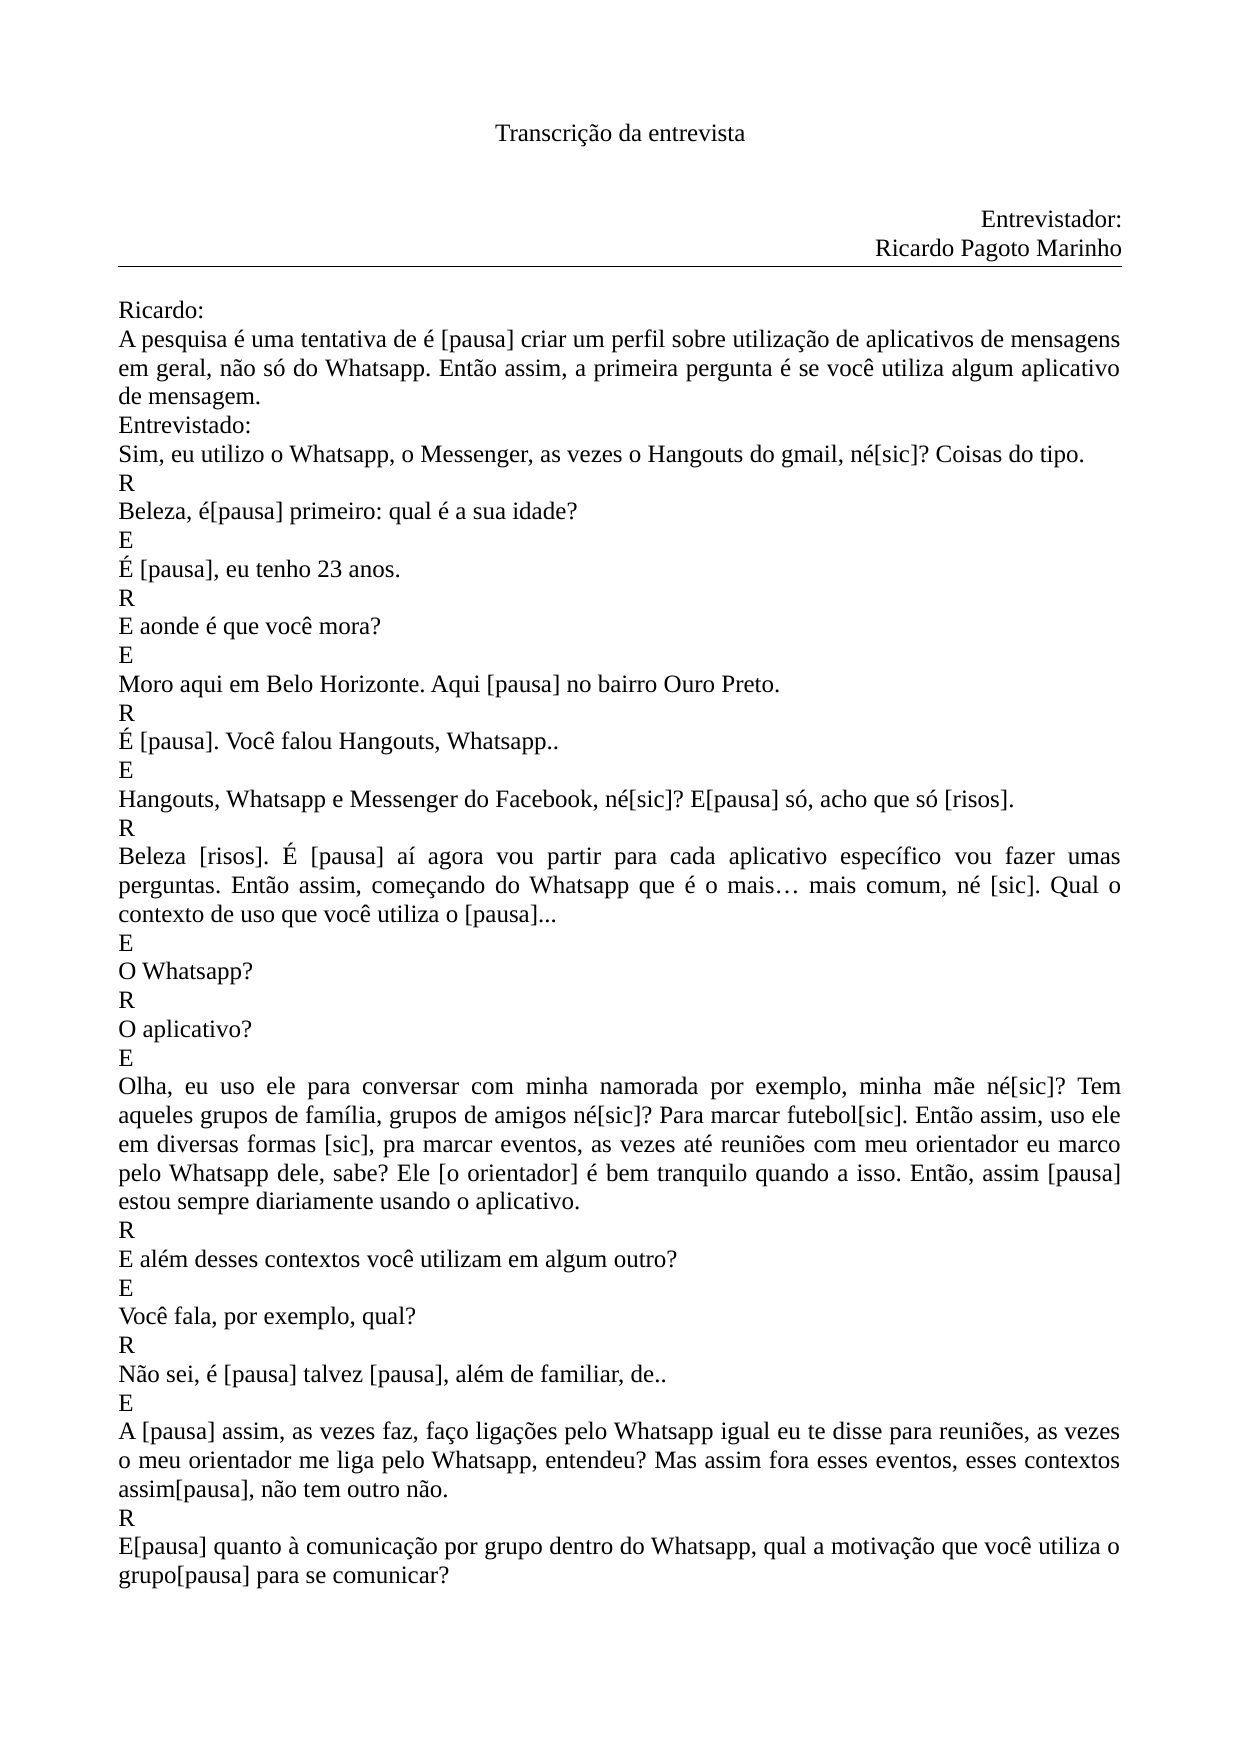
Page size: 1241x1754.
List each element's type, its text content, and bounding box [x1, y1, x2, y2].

text Não sei, é [pausa] talvez [pausa], além de familiar, de.. [118, 1359, 1122, 1388]
text E além desses contextos você utilizam em algum outro? [118, 1244, 1122, 1273]
text R [118, 1330, 1122, 1359]
text R [118, 1503, 1122, 1531]
text R [118, 698, 1122, 726]
text E [118, 640, 1122, 669]
text O aplicativo? [118, 1014, 1122, 1043]
text Beleza, é[pausa] primeiro: qual é a sua idade? [118, 496, 1122, 525]
text É [pausa], eu tenho 23 anos. [118, 554, 1122, 583]
text É [pausa]. Você falou Hangouts, Whatsapp.. [118, 726, 1122, 755]
text A [pausa] assim, as vezes faz, faço ligações pelo Whatsapp igual eu te disse para reuniões, as vezes o meu orientador me liga pelo Whatsapp, entendeu? Mas assim fora esses eventos, esses contextos assim[pausa], não tem outro não. [118, 1416, 1122, 1503]
text R [118, 583, 1122, 611]
text Moro aqui em Belo Horizonte. Aqui [pausa] no bairro Ouro Preto. [118, 669, 1122, 698]
text Entrevistador: [118, 204, 1122, 233]
text E[pausa] quanto à comunicação por grupo dentro do Whatsapp, qual a motivação que você utiliza o grupo[pausa] para se comunicar? [118, 1531, 1122, 1589]
text Ricardo Pagoto Marinho [118, 233, 1122, 266]
text Hangouts, Whatsapp e Messenger do Facebook, né[sic]? E[pausa] só, acho que só [risos]. [118, 784, 1122, 813]
text E [118, 928, 1122, 956]
text E [118, 1273, 1122, 1301]
text E [118, 755, 1122, 784]
text Sim, eu utilizo o Whatsapp, o Messenger, as vezes o Hangouts do gmail, né[sic]? Coisas do tipo. [118, 439, 1122, 468]
text E [118, 525, 1122, 554]
text R [118, 985, 1122, 1014]
text Ricardo: [118, 295, 1122, 324]
text Transcrição da entrevista [118, 118, 1122, 147]
text Entrevistado: [118, 410, 1122, 439]
text Beleza [risos]. É [pausa] aí agora vou partir para cada aplicativo específico vou fazer umas perguntas. Então assim, começando do Whatsapp que é o mais… mais comum, né [sic]. Qual o contexto de uso que você utiliza o [pausa]... [118, 841, 1122, 928]
text Olha, eu uso ele para conversar com minha namorada por exemplo, minha mãe né[sic]? Tem aqueles grupos de família, grupos de amigos né[sic]? Para marcar futebol[sic]. Então assim, uso ele em diversas formas [sic], pra marcar eventos, as vezes até reuniões com meu orientador eu marco pelo Whatsapp dele, sabe? Ele [o orientador] é bem tranquilo quando a isso. Então, assim [pausa] estou sempre diariamente usando o aplicativo. [118, 1071, 1122, 1215]
text O Whatsapp? [118, 956, 1122, 985]
text R [118, 813, 1122, 841]
text E aonde é que você mora? [118, 611, 1122, 640]
text Você fala, por exemplo, qual? [118, 1301, 1122, 1330]
text R [118, 468, 1122, 496]
text E [118, 1388, 1122, 1416]
text A pesquisa é uma tentativa de é [pausa] criar um perfil sobre utilização de aplicativos de mensagens em geral, não só do Whatsapp. Então assim, a primeira pergunta é se você utiliza algum aplicativo de mensagem. [118, 324, 1122, 410]
text E [118, 1043, 1122, 1071]
text R [118, 1215, 1122, 1244]
